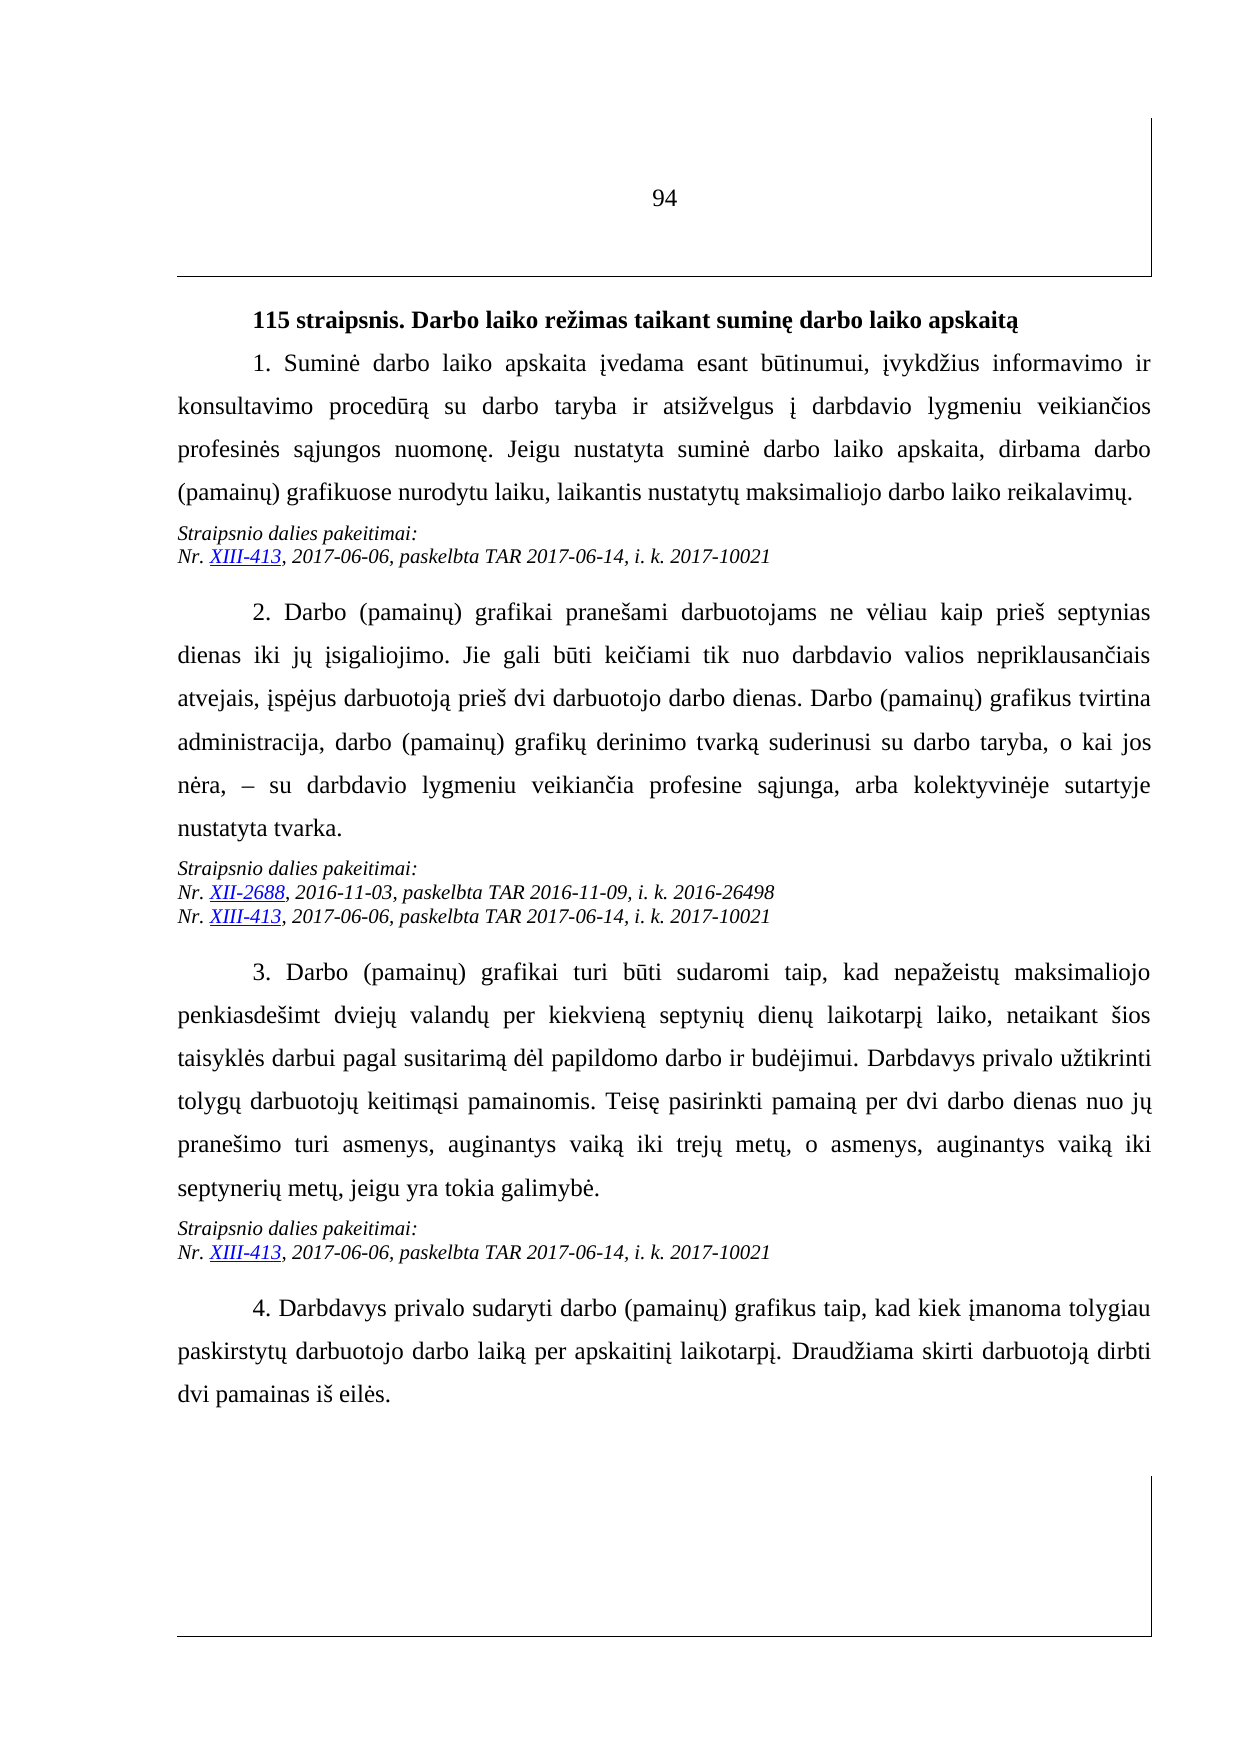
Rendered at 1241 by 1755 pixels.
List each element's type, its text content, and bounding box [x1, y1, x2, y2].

text Nr. XII-2688, 2016-11-03, paskelbta TAR 2016-11-09, i. k. 2016-26498 [177, 880, 1152, 904]
text Nr. XIII-413, 2017-06-06, paskelbta TAR 2017-06-14, i. k. 2017-10021 [177, 1240, 1152, 1264]
text 2. Darbo (pamainų) grafikai pranešami darbuotojams ne vėliau kaip prieš septynias dienas iki jų įsigaliojimo. Jie gali būti keičiami tik nuo darbdavio valios nepriklausančiais atvejais, įspėjus darbuotoją prieš dvi darbuotojo darbo dienas. Darbo (pamainų) grafikus tvirtina administracija, darbo (pamainų) grafikų derinimo tvarką suderinusi su darbo taryba, o kai jos nėra, – su darbdavio lygmeniu veikiančia profesine sąjunga, arba kolektyvinėje sutartyje nustatyta tvarka. [177, 597, 1152, 842]
text Nr. XIII-413, 2017-06-06, paskelbta TAR 2017-06-14, i. k. 2017-10021 [177, 904, 1152, 928]
text Nr. XIII-413, 2017-06-06, paskelbta TAR 2017-06-14, i. k. 2017-10021 [177, 544, 1152, 568]
subtitle 115 straipsnis. Darbo laiko režimas taikant suminę darbo laiko apskaitą [177, 305, 1152, 333]
text 3. Darbo (pamainų) grafikai turi būti sudaromi taip, kad nepažeistų maksimaliojo penkiasdešimt dviejų valandų per kiekvieną septynių dienų laikotarpį laiko, netaikant šios taisyklės darbui pagal susitarimą dėl papildomo darbo ir budėjimui. Darbdavys privalo užtikrinti tolygų darbuotojų keitimąsi pamainomis. Teisę pasirinkti pamainą per dvi darbo dienas nuo jų pranešimo turi asmenys, auginantys vaiką iki trejų metų, o asmenys, auginantys vaiką iki septynerių metų, jeigu yra tokia galimybė. [177, 957, 1152, 1201]
text Straipsnio dalies pakeitimai: [177, 1216, 1152, 1240]
text 1. Suminė darbo laiko apskaita įvedama esant būtinumui, įvykdžius informavimo ir konsultavimo procedūrą su darbo taryba ir atsižvelgus į darbdavio lygmeniu veikiančios profesinės sąjungos nuomonę. Jeigu nustatyta suminė darbo laiko apskaita, dirbama darbo (pamainų) grafikuose nurodytu laiku, laikantis nustatytų maksimaliojo darbo laiko reikalavimų. [177, 348, 1152, 506]
text 4. Darbdavys privalo sudaryti darbo (pamainų) grafikus taip, kad kiek įmanoma tolygiau paskirstytų darbuotojo darbo laiką per apskaitinį laikotarpį. Draudžiama skirti darbuotoją dirbti dvi pamainas iš eilės. [177, 1293, 1152, 1408]
text Straipsnio dalies pakeitimai: [177, 856, 1152, 880]
text Straipsnio dalies pakeitimai: [177, 520, 1152, 544]
